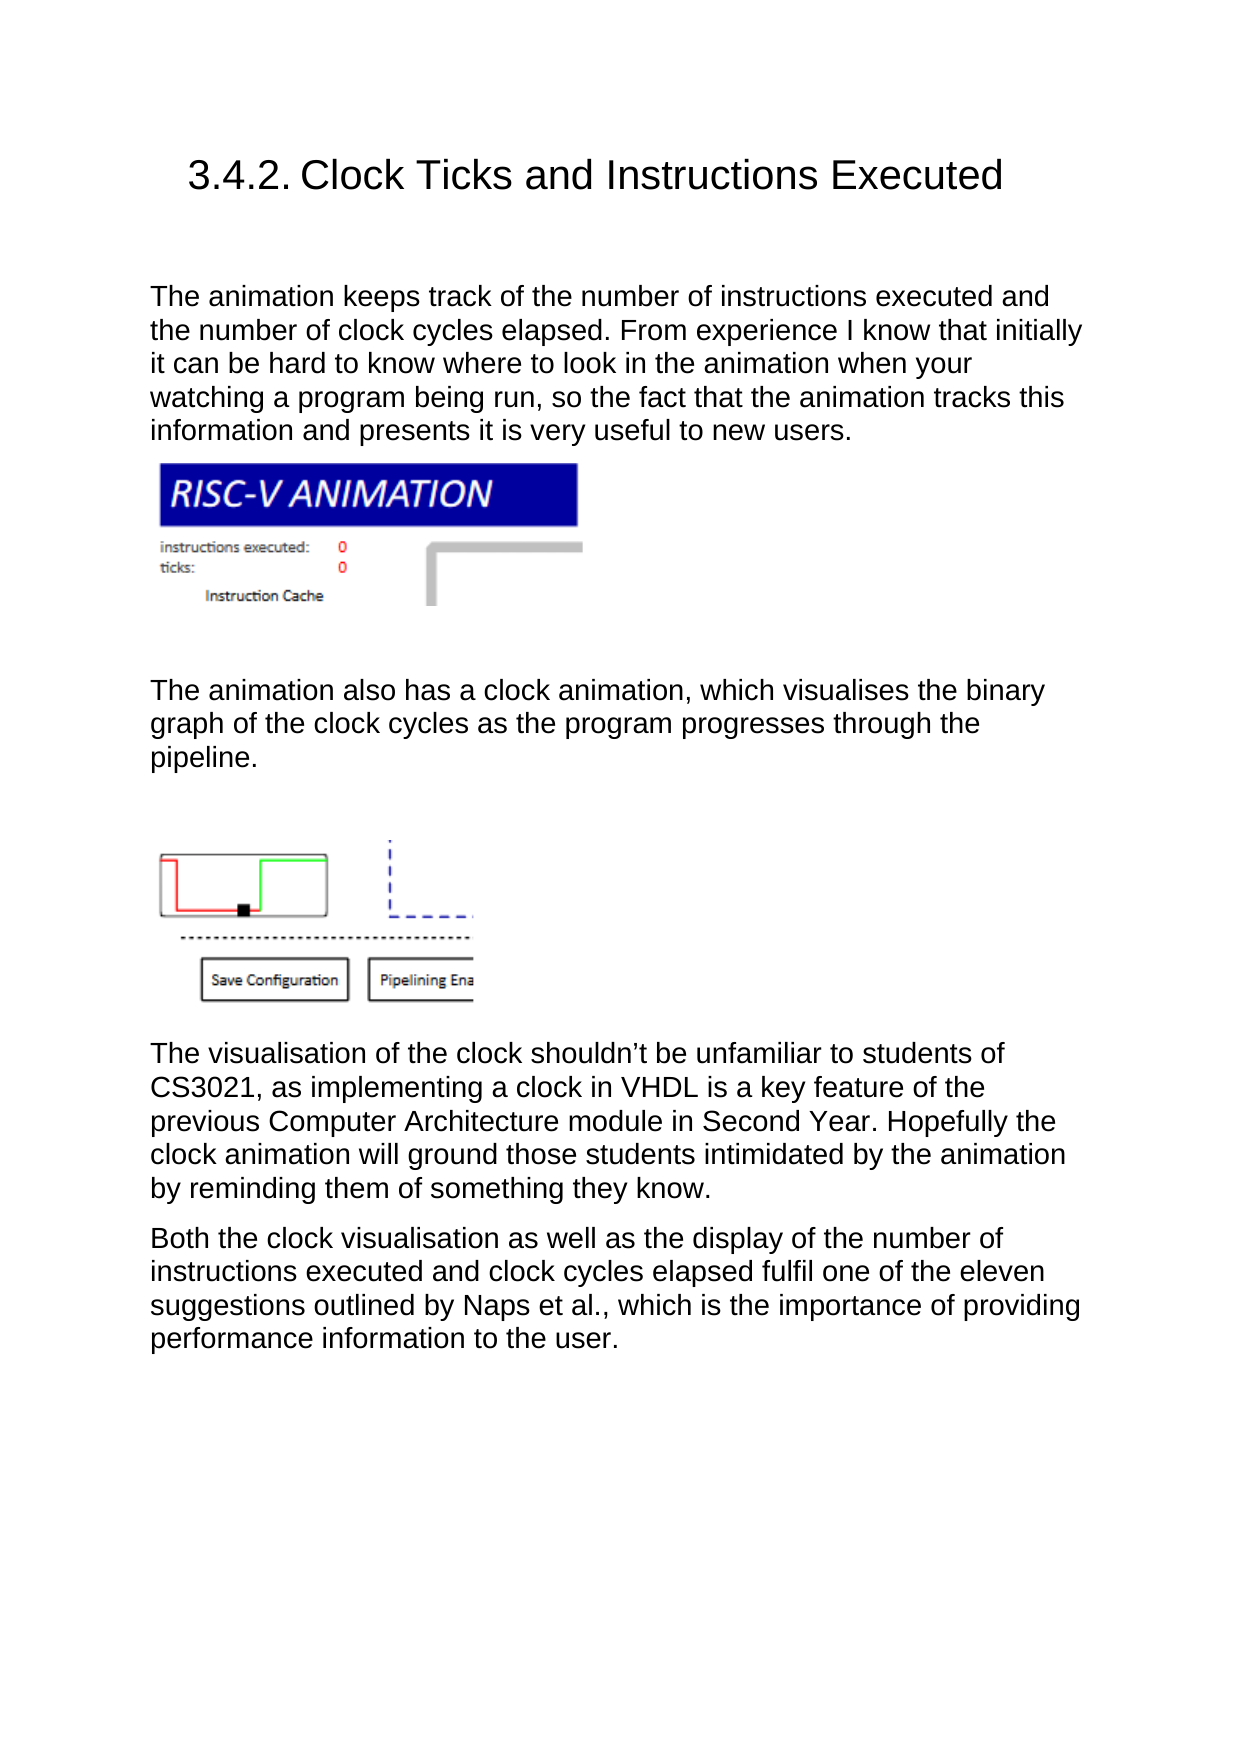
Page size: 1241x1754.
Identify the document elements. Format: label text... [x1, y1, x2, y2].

text The animation keeps track of the number of instructions executed and the number of clock cycles elapsed. From experience I know that initially it can be hard to know where to look in the animation when your watching a program being run, so the fact that the animation tracks this information and presents it is very useful to new users. [150, 279, 1090, 447]
text Both the clock visualisation as well as the display of the number of instructions executed and clock cycles elapsed fulfil one of the eleven suggestions outlined by Naps et al., which is the importance of providing performance information to the user. [150, 1221, 1090, 1355]
text The animation also has a clock animation, which visualises the binary graph of the clock cycles as the program progresses through the pipeline. [150, 673, 1090, 773]
list Clock Ticks and Instructions Executed [187, 150, 1090, 198]
text The visualisation of the clock shouldn’t be unfamiliar to students of CS3021, as implementing a clock in VHDL is a key feature of the previous Computer Architecture module in Second Year. Hopefully the clock animation will ground those students intimidated by the animation by reminding them of something they know. [150, 1036, 1090, 1204]
